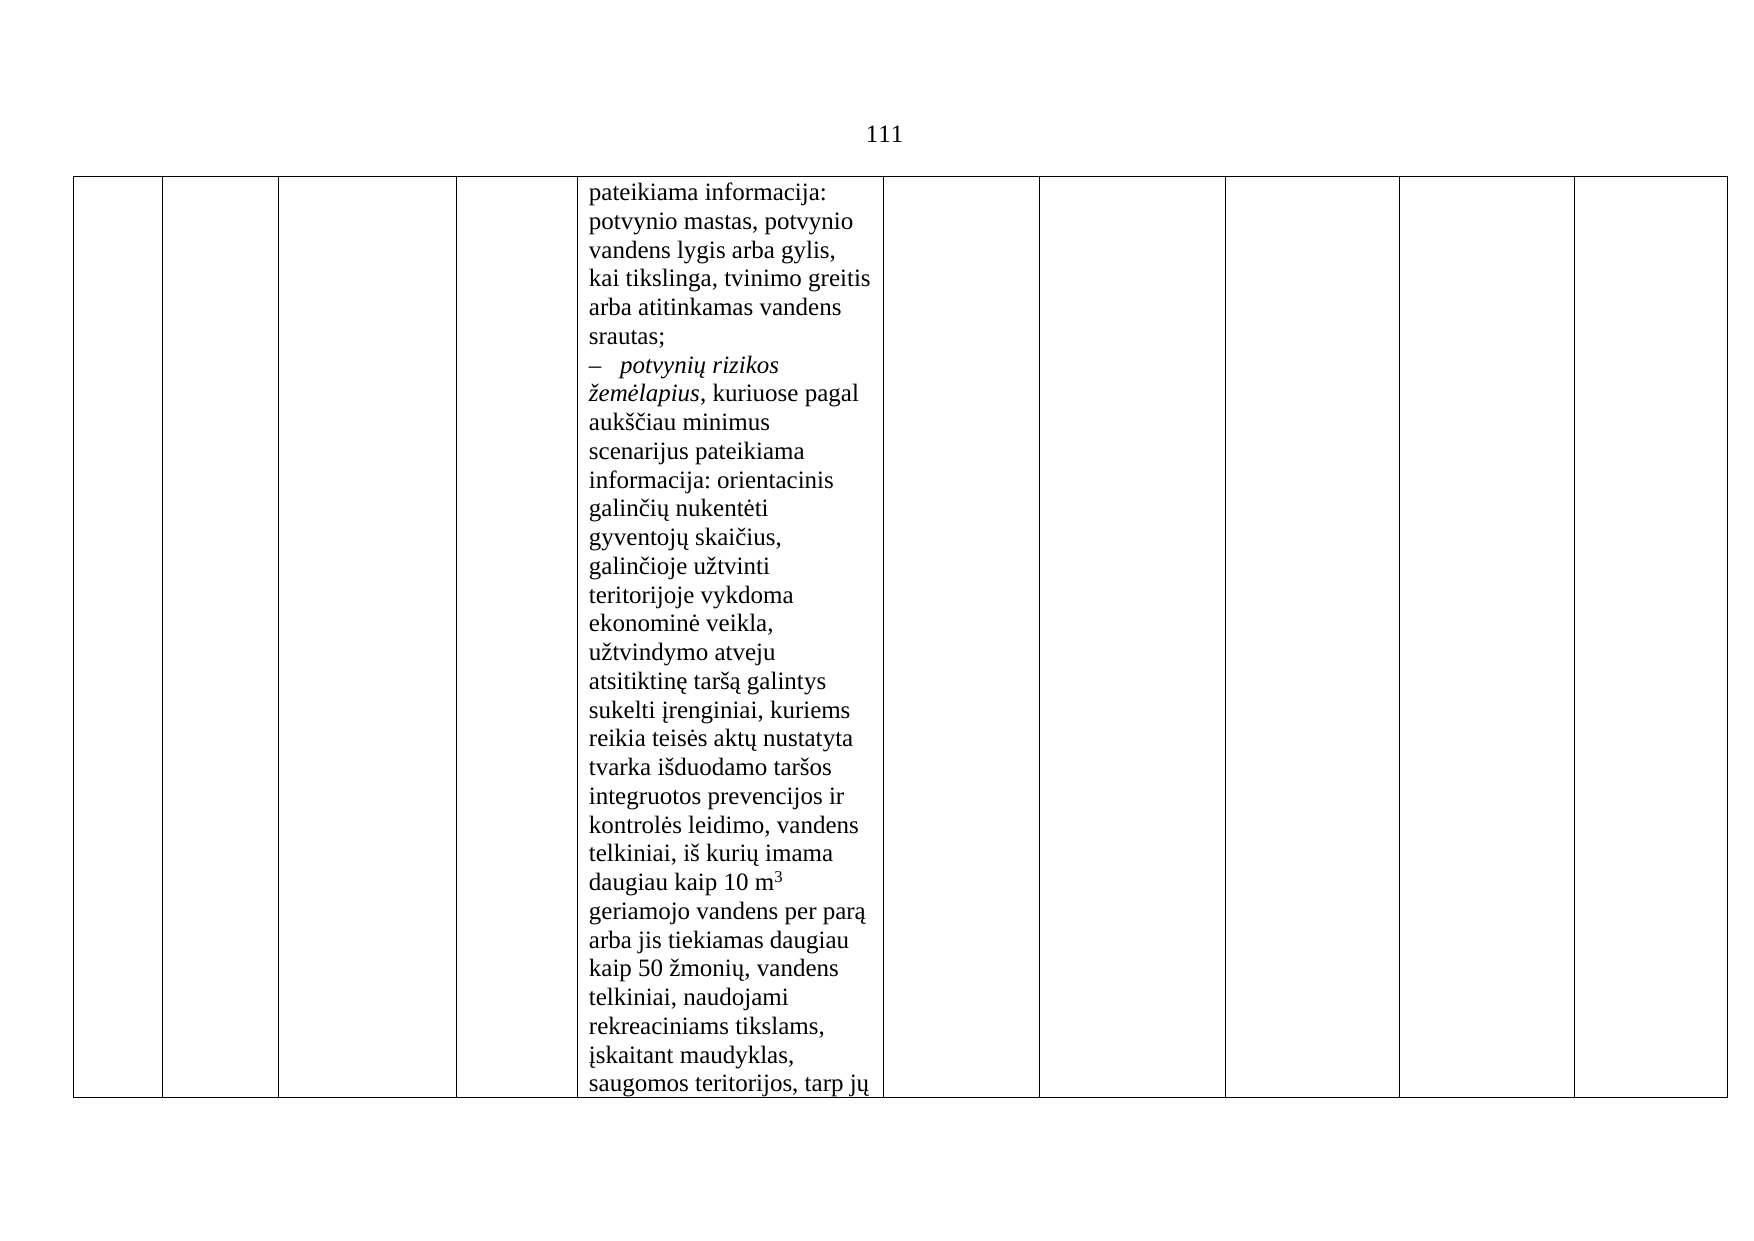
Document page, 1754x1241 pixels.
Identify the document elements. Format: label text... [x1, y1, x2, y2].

table_cell [1226, 177, 1399, 1097]
table_cell [457, 177, 577, 1097]
table_cell [1575, 177, 1727, 1097]
table_cell [74, 177, 162, 1097]
table_cell [163, 177, 278, 1097]
table_cell [1040, 177, 1225, 1097]
table_cell [1400, 177, 1574, 1097]
table_cell [279, 177, 456, 1097]
table_cell pateikiama informacija: potvynio mastas, potvynio vandens lygis arba gylis, kai tikslinga, tvinimo greitis arba atitinkamas vandens srautas; ‒ potvynių rizikos žemėlapius, kuriuose pagal aukščiau minimus scenarijus pateikiama informacija: orientacinis galinčių nukentėti gyventojų skaičius, galinčioje užtvinti teritorijoje vykdoma ekonominė veikla, užtvindymo atveju atsitiktinę taršą galintys sukelti įrenginiai, kuriems reikia teisės aktų nustatyta tvarka išduodamo taršos integruotos prevencijos ir kontrolės leidimo, vandens telkiniai, iš kurių imama daugiau kaip 10 m3 geriamojo vandens per parą arba jis tiekiamas daugiau kaip 50 žmonių, vandens telkiniai, naudojami rekreaciniams tikslams, įskaitant maudyklas, saugomos teritorijos, tarp jų [578, 177, 883, 1097]
table_cell [884, 177, 1039, 1097]
